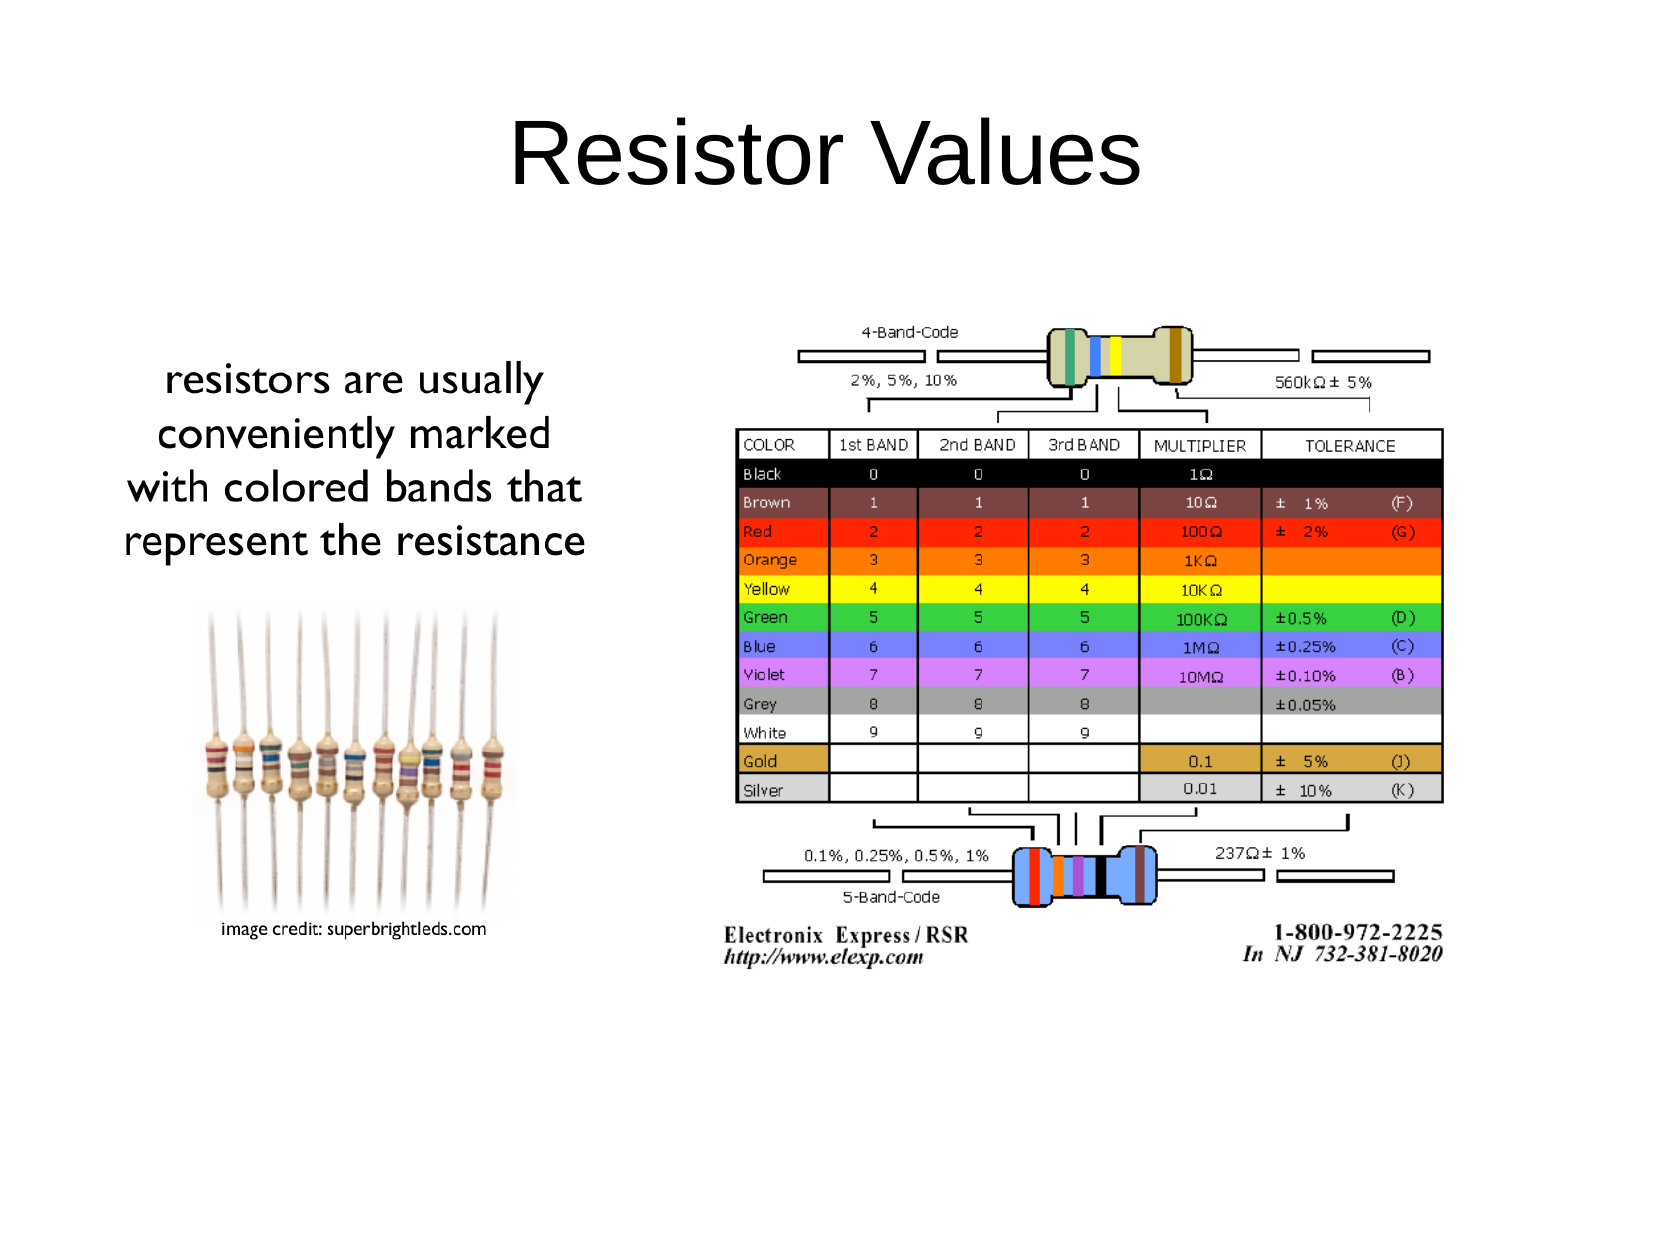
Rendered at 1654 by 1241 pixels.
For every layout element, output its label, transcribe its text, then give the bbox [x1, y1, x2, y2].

title Resistor Values [82, 49, 1571, 257]
picture [82, 313, 1571, 987]
